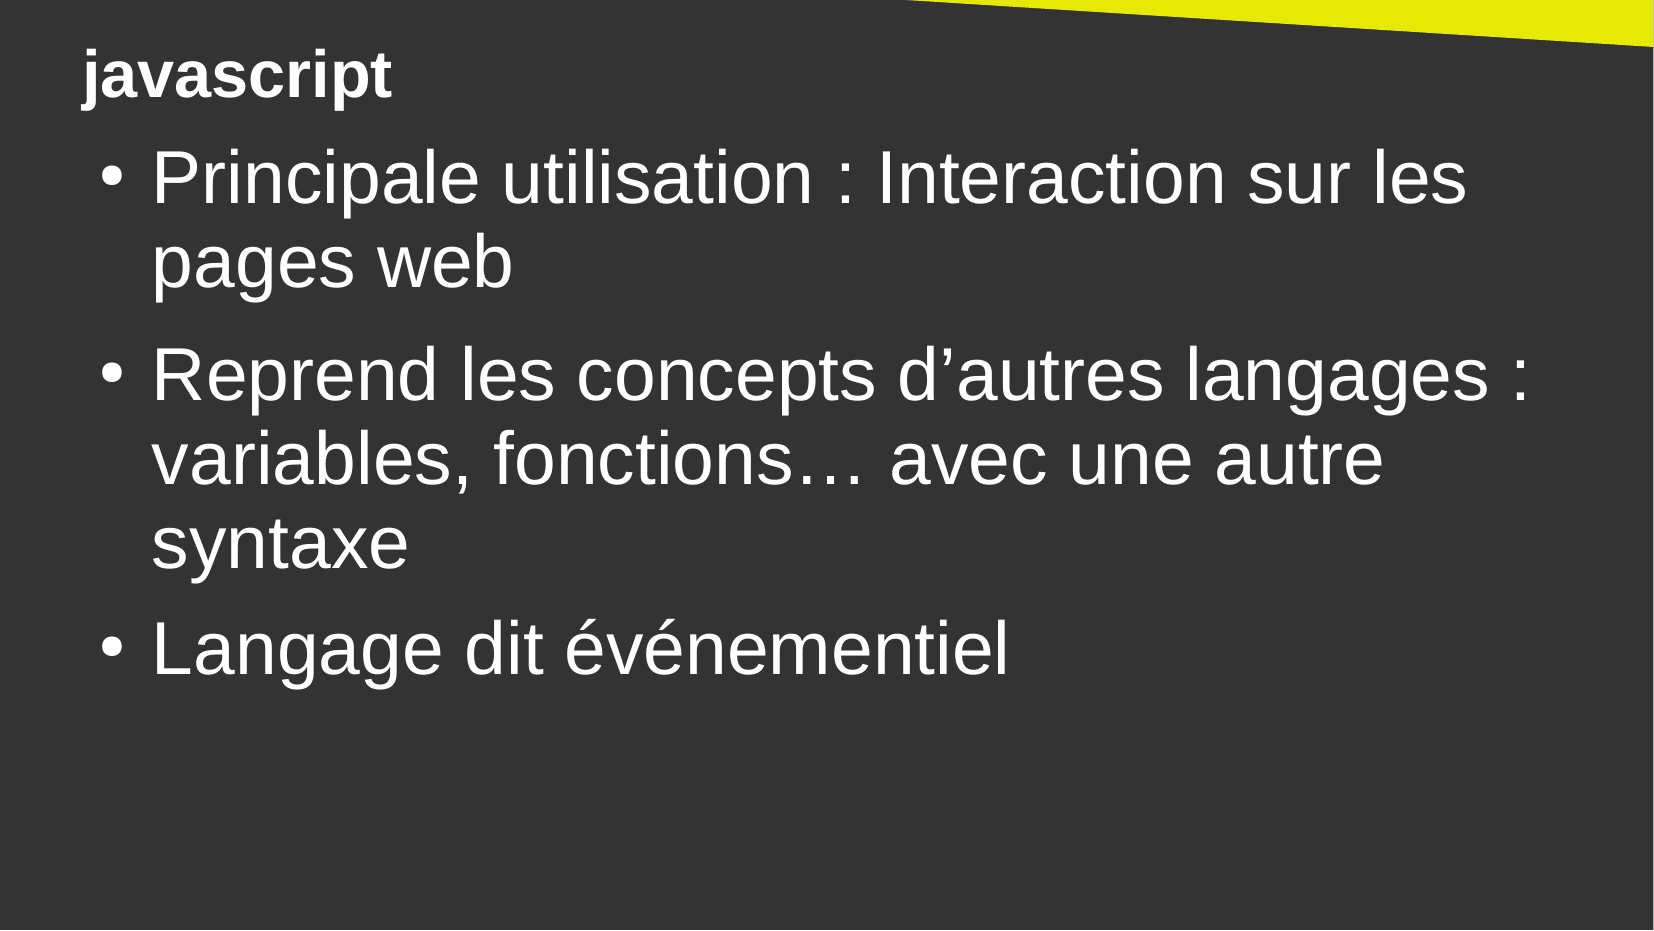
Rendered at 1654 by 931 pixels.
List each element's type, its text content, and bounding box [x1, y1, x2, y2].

text_box [905, 0, 1654, 48]
title javascript [82, 37, 1571, 114]
list Principale utilisation : Interaction sur les pages web Reprend les concepts d’autres langages : variables, fonctions… avec une autre syntaxe Langage dit événementiel [80, 135, 1620, 827]
